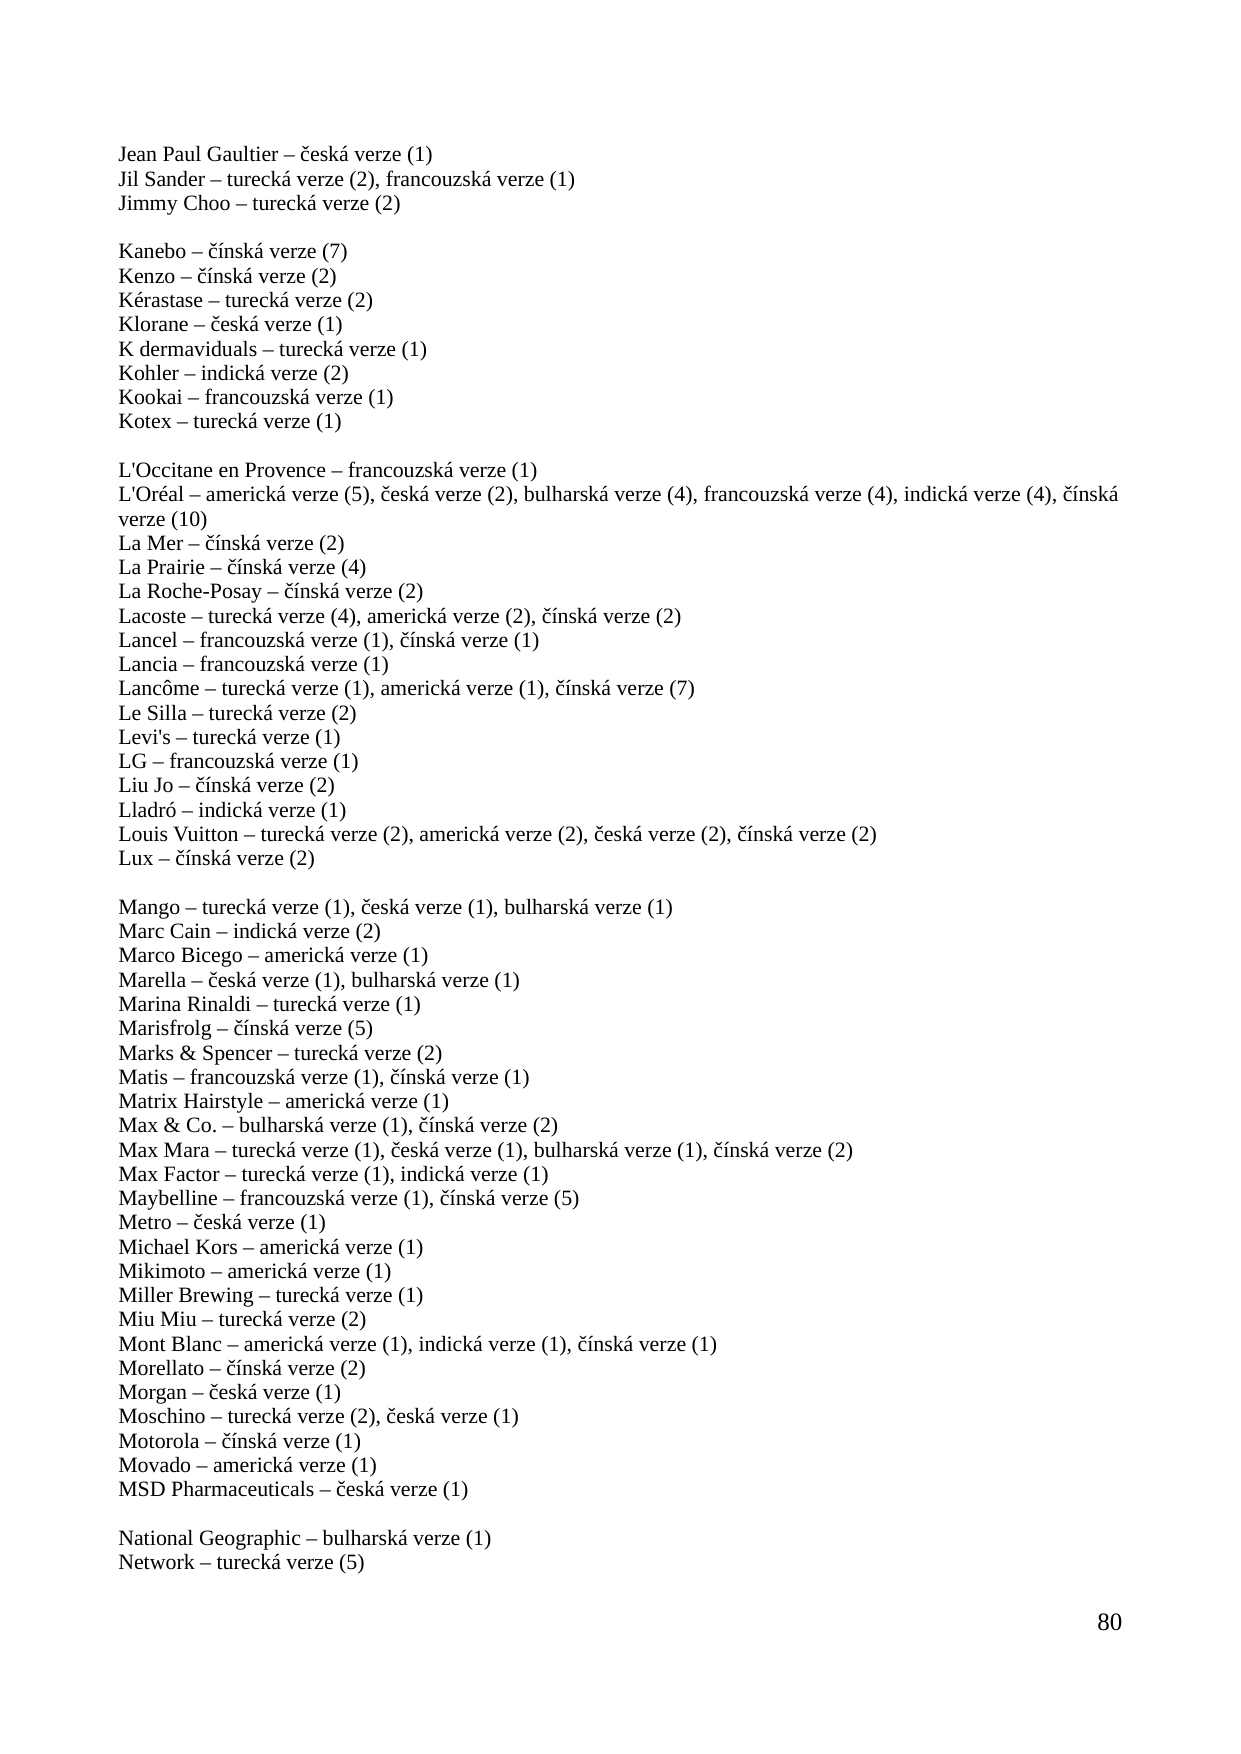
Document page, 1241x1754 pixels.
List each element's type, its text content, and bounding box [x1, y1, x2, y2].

text Morellato – čínská verze (2) [118, 1356, 1122, 1380]
text Louis Vuitton – turecká verze (2), americká verze (2), česká verze (2), čínská verze (2) [118, 822, 1122, 846]
text Lacoste – turecká verze (4), americká verze (2), čínská verze (2) [118, 603, 1122, 628]
text Kookai – francouzská verze (1) [118, 385, 1122, 409]
text La Roche-Posay – čínská verze (2) [118, 579, 1122, 603]
text Marco Bicego – americká verze (1) [118, 943, 1122, 968]
text Marina Rinaldi – turecká verze (1) [118, 992, 1122, 1016]
text Klorane – česká verze (1) [118, 312, 1122, 337]
text La Prairie – čínská verze (4) [118, 555, 1122, 579]
text Movado – americká verze (1) [118, 1453, 1122, 1477]
text Miller Brewing – turecká verze (1) [118, 1283, 1122, 1307]
text K dermaviduals – turecká verze (1) [118, 337, 1122, 361]
text Mont Blanc – americká verze (1), indická verze (1), čínská verze (1) [118, 1332, 1122, 1356]
text Max & Co. – bulharská verze (1), čínská verze (2) [118, 1113, 1122, 1137]
text Mikimoto – americká verze (1) [118, 1259, 1122, 1283]
text Liu Jo – čínská verze (2) [118, 773, 1122, 798]
text Maybelline – francouzská verze (1), čínská verze (5) [118, 1186, 1122, 1210]
text Miu Miu – turecká verze (2) [118, 1307, 1122, 1332]
text Marella – česká verze (1), bulharská verze (1) [118, 968, 1122, 992]
text LG – francouzská verze (1) [118, 749, 1122, 773]
text Lancôme – turecká verze (1), americká verze (1), čínská verze (7) [118, 676, 1122, 701]
text Kohler – indická verze (2) [118, 361, 1122, 385]
text Levi's – turecká verze (1) [118, 725, 1122, 749]
text Lux – čínská verze (2) [118, 846, 1122, 871]
text Marc Cain – indická verze (2) [118, 919, 1122, 943]
text Kotex – turecká verze (1) [118, 409, 1122, 434]
text Matrix Hairstyle – americká verze (1) [118, 1089, 1122, 1113]
text Michael Kors – americká verze (1) [118, 1234, 1122, 1259]
text Metro – česká verze (1) [118, 1210, 1122, 1234]
text Matis – francouzská verze (1), čínská verze (1) [118, 1065, 1122, 1089]
text Network – turecká verze (5) [118, 1550, 1122, 1574]
text Jimmy Choo – turecká verze (2) [118, 191, 1122, 215]
text Lancia – francouzská verze (1) [118, 652, 1122, 676]
text Jean Paul Gaultier – česká verze (1) [118, 142, 1122, 167]
text La Mer – čínská verze (2) [118, 531, 1122, 555]
text Lladró – indická verze (1) [118, 798, 1122, 822]
text Le Silla – turecká verze (2) [118, 701, 1122, 725]
text L'Oréal – americká verze (5), česká verze (2), bulharská verze (4), francouzská verze (4), indická verze (4), čínská verze (10) [118, 482, 1122, 531]
text Kenzo – čínská verze (2) [118, 264, 1122, 288]
text MSD Pharmaceuticals – česká verze (1) [118, 1477, 1122, 1502]
text Morgan – česká verze (1) [118, 1380, 1122, 1404]
text L'Occitane en Provence – francouzská verze (1) [118, 458, 1122, 482]
text Marks & Spencer – turecká verze (2) [118, 1040, 1122, 1065]
text Moschino – turecká verze (2), česká verze (1) [118, 1404, 1122, 1429]
text Lancel – francouzská verze (1), čínská verze (1) [118, 628, 1122, 652]
text Max Mara – turecká verze (1), česká verze (1), bulharská verze (1), čínská verze (2) [118, 1137, 1122, 1162]
text Marisfrolg – čínská verze (5) [118, 1016, 1122, 1040]
text Max Factor – turecká verze (1), indická verze (1) [118, 1162, 1122, 1186]
text Mango – turecká verze (1), česká verze (1), bulharská verze (1) [118, 895, 1122, 919]
text Motorola – čínská verze (1) [118, 1429, 1122, 1453]
text Kérastase – turecká verze (2) [118, 288, 1122, 312]
text National Geographic – bulharská verze (1) [118, 1526, 1122, 1550]
text Jil Sander – turecká verze (2), francouzská verze (1) [118, 167, 1122, 191]
text Kanebo – čínská verze (7) [118, 239, 1122, 264]
